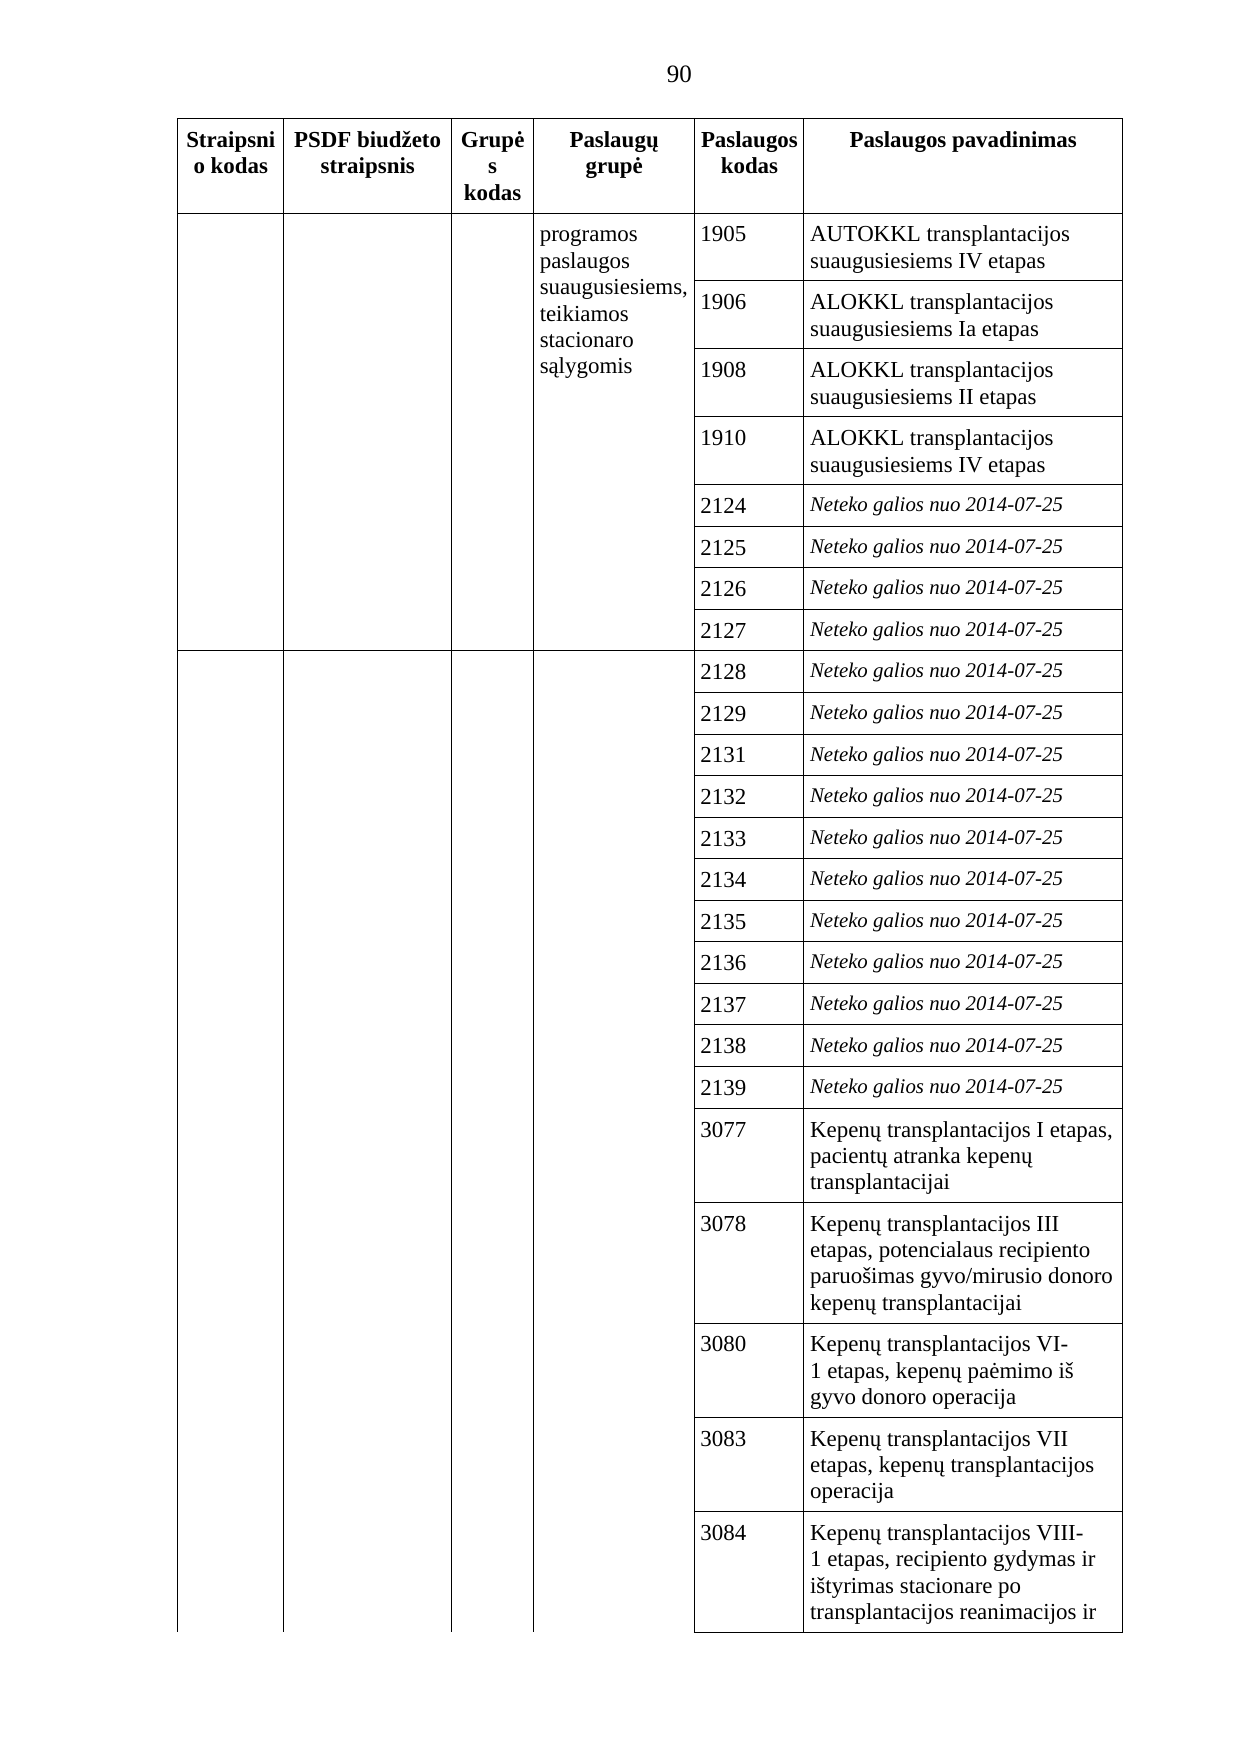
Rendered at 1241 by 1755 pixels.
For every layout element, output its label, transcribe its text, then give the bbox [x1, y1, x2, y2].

table_cell [284, 1024, 451, 1066]
table_cell [534, 858, 694, 900]
table_header Grupės kodas [452, 119, 533, 212]
table_cell [284, 1417, 451, 1511]
table_cell [284, 651, 451, 692]
table_cell 3083 [695, 1418, 803, 1511]
table_cell 2125 [695, 527, 803, 567]
table_cell 3077 [695, 1109, 803, 1202]
table_cell Neteko galios nuo 2014-07-25 [804, 735, 1122, 775]
table_header Paslaugos pavadinimas [804, 119, 1122, 212]
table_cell [284, 734, 451, 775]
table_cell 2135 [695, 901, 803, 941]
table_cell [284, 817, 451, 858]
table_cell [534, 609, 694, 650]
table_cell 1908 [695, 349, 803, 416]
table_cell Kepenų transplantacijos VI-1 etapas, kepenų paėmimo iš gyvo donoro operacija [804, 1324, 1122, 1417]
table_cell Kepenų transplantacijos III etapas, potencialaus recipiento paruošimas gyvo/mirusio donoro kepenų transplantacijai [804, 1203, 1122, 1322]
table_cell [452, 1024, 533, 1066]
table_cell [534, 1108, 694, 1202]
table_cell 1906 [695, 281, 803, 348]
table_cell 3078 [695, 1203, 803, 1322]
table_cell [178, 484, 283, 526]
table_cell Neteko galios nuo 2014-07-25 [804, 818, 1122, 858]
table_cell [452, 214, 533, 567]
table_cell Kepenų transplantacijos I etapas, pacientų atranka kepenų transplantacijai [804, 1109, 1122, 1202]
table_cell [178, 1108, 283, 1202]
table_cell [284, 416, 451, 484]
table_cell Neteko galios nuo 2014-07-25 [804, 1025, 1122, 1066]
table_cell [284, 609, 451, 650]
table_cell Neteko galios nuo 2014-07-25 [804, 1067, 1122, 1107]
table_cell Neteko galios nuo 2014-07-25 [804, 527, 1122, 567]
table_cell [534, 692, 694, 733]
table_cell 2136 [695, 942, 803, 983]
table_cell Neteko galios nuo 2014-07-25 [804, 776, 1122, 817]
table_cell [178, 941, 283, 983]
table_cell 2139 [695, 1067, 803, 1107]
table_cell Neteko galios nuo 2014-07-25 [804, 859, 1122, 900]
table_cell [452, 775, 533, 817]
table_cell [284, 983, 451, 1024]
table_cell [178, 280, 283, 348]
table_cell [178, 416, 283, 484]
table_cell [534, 1323, 694, 1417]
table_cell [534, 983, 694, 1024]
table_cell 2127 [695, 610, 803, 650]
table_cell [452, 734, 533, 775]
table_cell Neteko galios nuo 2014-07-25 [804, 485, 1122, 526]
table_cell 1905 [695, 214, 803, 280]
table_cell 3080 [695, 1324, 803, 1417]
table_cell [178, 1417, 283, 1511]
table_cell 2131 [695, 735, 803, 775]
table_cell [284, 526, 451, 567]
table_cell ALOKKL transplantacijos suaugusiesiems II etapas [804, 349, 1122, 416]
table_cell [178, 1511, 283, 1632]
table_cell [452, 651, 533, 692]
table_cell Neteko galios nuo 2014-07-25 [804, 610, 1122, 650]
table_cell 2132 [695, 776, 803, 817]
table_cell [452, 692, 533, 733]
table_cell 2128 [695, 651, 803, 692]
table_cell ALOKKL transplantacijos suaugusiesiems Ia etapas [804, 281, 1122, 348]
table_cell [178, 526, 283, 567]
table_header Paslaugos kodas [695, 119, 803, 212]
table_cell [178, 858, 283, 900]
table_cell [452, 567, 533, 609]
table_cell [178, 817, 283, 858]
table_cell [534, 900, 694, 941]
table_cell [534, 567, 694, 609]
table_cell 1910 [695, 417, 803, 484]
table_cell [452, 1511, 533, 1632]
table_cell [178, 651, 283, 692]
table_cell [452, 1417, 533, 1511]
table_cell [284, 1323, 451, 1417]
table_cell [178, 1323, 283, 1417]
table_cell 3084 [695, 1512, 803, 1632]
table_cell [284, 1066, 451, 1107]
table_cell [178, 348, 283, 416]
table_cell 2138 [695, 1025, 803, 1066]
table_cell [452, 1202, 533, 1322]
table_cell 2129 [695, 693, 803, 733]
table_cell Kepenų transplantacijos VIII-1 etapas, recipiento gydymas ir ištyrimas stacionare po transplantacijos reanimacijos ir [804, 1512, 1122, 1632]
table_cell [178, 1202, 283, 1322]
table_cell [284, 280, 451, 348]
table_cell Neteko galios nuo 2014-07-25 [804, 901, 1122, 941]
table_cell [284, 484, 451, 526]
table_cell [284, 1511, 451, 1632]
table_cell [284, 348, 451, 416]
table_cell [178, 214, 283, 280]
table_cell [178, 734, 283, 775]
table_cell [452, 817, 533, 858]
table_cell programos paslaugos suaugusiesiems, teikiamos stacionaro sąlygomis [534, 214, 694, 567]
table_cell [178, 567, 283, 609]
table_cell [178, 1066, 283, 1107]
table_cell [534, 817, 694, 858]
table_header Straipsnio kodas [178, 119, 283, 212]
table_cell [178, 900, 283, 941]
table_cell [452, 941, 533, 983]
table_cell Neteko galios nuo 2014-07-25 [804, 693, 1122, 733]
table_cell [178, 609, 283, 650]
table_cell 2134 [695, 859, 803, 900]
table_cell [178, 692, 283, 733]
table_cell [284, 858, 451, 900]
table_header Paslaugų grupė [534, 119, 694, 212]
table_cell [534, 1024, 694, 1066]
table_cell [452, 1066, 533, 1107]
table_cell 2126 [695, 568, 803, 609]
table_cell [284, 214, 451, 280]
table_header PSDF biudžeto straipsnis [284, 119, 451, 212]
table_cell [284, 1108, 451, 1202]
table_cell [534, 941, 694, 983]
table_cell [534, 1417, 694, 1511]
table_cell [534, 734, 694, 775]
table_cell Neteko galios nuo 2014-07-25 [804, 984, 1122, 1024]
table_cell [452, 900, 533, 941]
table_cell [452, 1108, 533, 1202]
table_cell [534, 1202, 694, 1322]
table_cell [452, 1323, 533, 1417]
table_cell 2137 [695, 984, 803, 1024]
table_cell Kepenų transplantacijos VII etapas, kepenų transplantacijos operacija [804, 1418, 1122, 1511]
table_cell [284, 900, 451, 941]
table_cell Neteko galios nuo 2014-07-25 [804, 651, 1122, 692]
table_cell [534, 1511, 694, 1632]
table_cell Neteko galios nuo 2014-07-25 [804, 942, 1122, 983]
table_cell [284, 775, 451, 817]
table_cell Neteko galios nuo 2014-07-25 [804, 568, 1122, 609]
table_cell [534, 651, 694, 692]
table_cell [452, 983, 533, 1024]
table_cell 2133 [695, 818, 803, 858]
table_cell [284, 692, 451, 733]
table_cell [452, 858, 533, 900]
table_cell [284, 941, 451, 983]
table_cell [178, 1024, 283, 1066]
table_cell [284, 567, 451, 609]
table_cell 2124 [695, 485, 803, 526]
table_cell [178, 775, 283, 817]
table_cell [534, 1066, 694, 1107]
table_cell [178, 983, 283, 1024]
table_cell [534, 775, 694, 817]
table_cell [284, 1202, 451, 1322]
table_cell ALOKKL transplantacijos suaugusiesiems IV etapas [804, 417, 1122, 484]
table_cell [452, 609, 533, 650]
table_cell AUTOKKL transplantacijos suaugusiesiems IV etapas [804, 214, 1122, 280]
